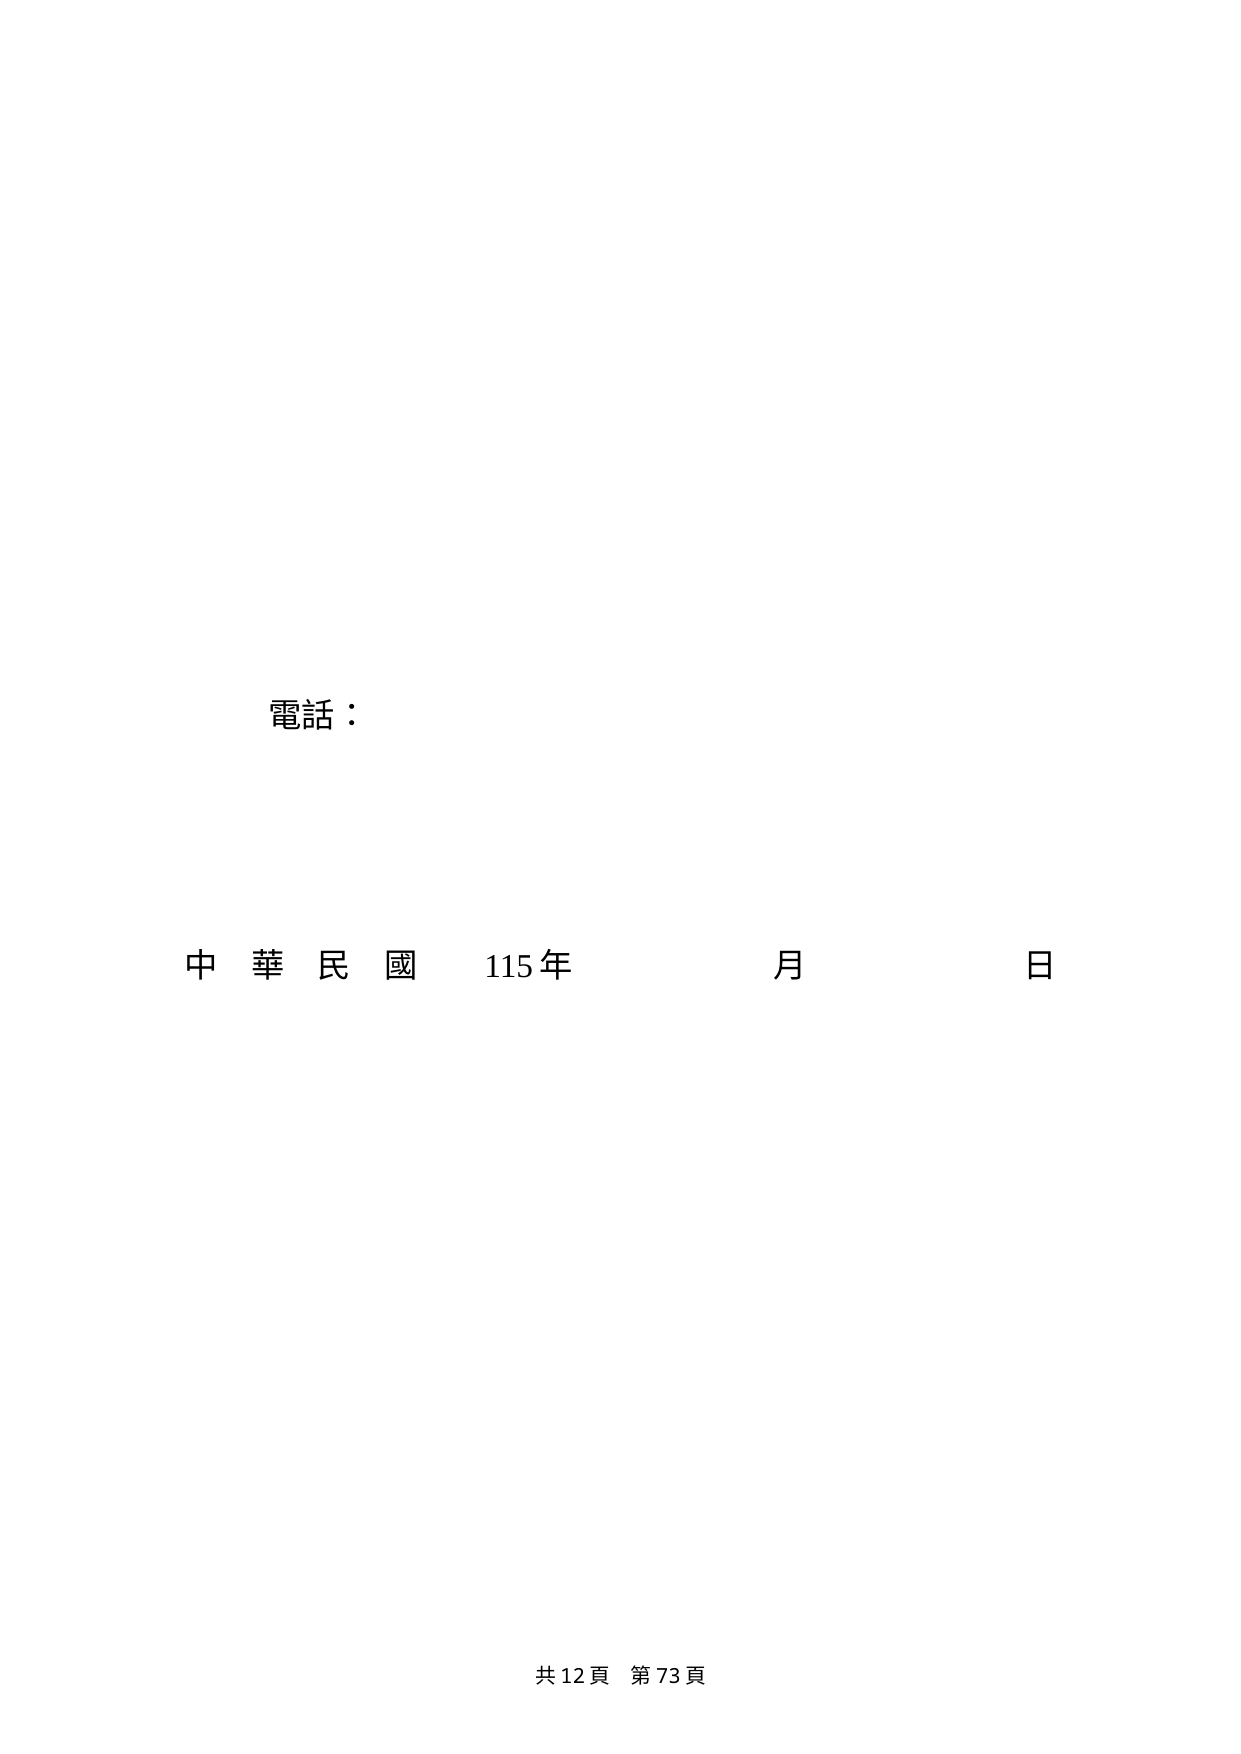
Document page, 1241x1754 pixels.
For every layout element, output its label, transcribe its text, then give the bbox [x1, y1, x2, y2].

text 電話： [118, 672, 1122, 734]
text 中 華 民 國 115年 月 日 [118, 922, 1122, 984]
